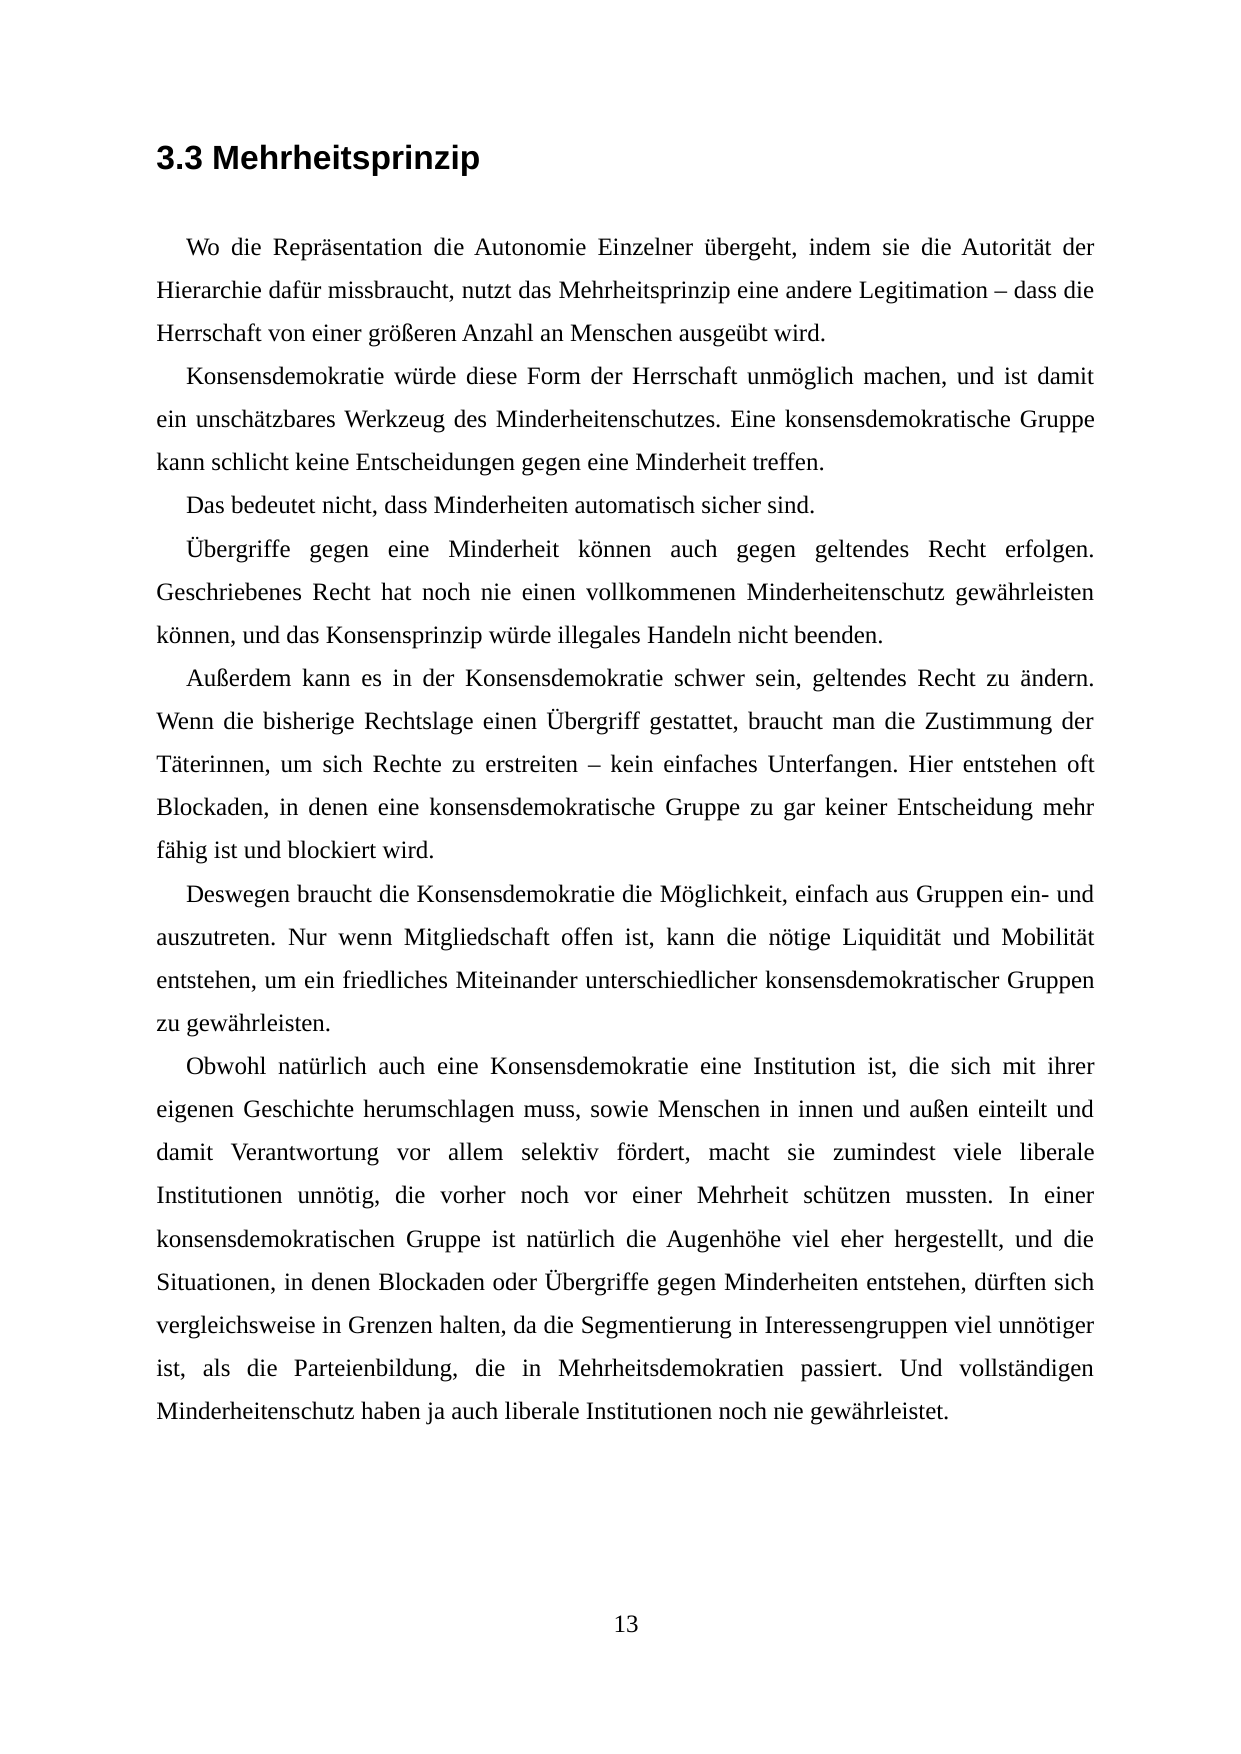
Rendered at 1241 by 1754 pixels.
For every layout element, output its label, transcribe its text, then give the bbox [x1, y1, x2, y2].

text Übergriffe gegen eine Minderheit können auch gegen geltendes Recht erfolgen. Geschriebenes Recht hat noch nie einen vollkommenen Minderheitenschutz gewährleisten können, und das Konsensprinzip würde illegales Handeln nicht beenden. [156, 534, 1095, 649]
text Konsensdemokratie würde diese Form der Herrschaft unmöglich machen, und ist damit ein unschätzbares Werkzeug des Minderheitenschutzes. Eine konsensdemokratische Gruppe kann schlicht keine Entscheidungen gegen eine Minderheit treffen. [156, 361, 1095, 476]
text Deswegen braucht die Konsensdemokratie die Möglichkeit, einfach aus Gruppen ein- und auszutreten. Nur wenn Mitgliedschaft offen ist, kann die nötige Liquidität und Mobilität entstehen, um ein friedliches Miteinander unterschiedlicher konsensdemokratischer Gruppen zu gewährleisten. [156, 879, 1095, 1037]
text Obwohl natürlich auch eine Konsensdemokratie eine Institution ist, die sich mit ihrer eigenen Geschichte herumschlagen muss, sowie Menschen in innen und außen einteilt und damit Verantwortung vor allem selektiv fördert, macht sie zumindest viele liberale Institutionen unnötig, die vorher noch vor einer Mehrheit schützen mussten. In einer konsensdemokratischen Gruppe ist natürlich die Augenhöhe viel eher hergestellt, und die Situationen, in denen Blockaden oder Übergriffe gegen Minderheiten entstehen, dürften sich vergleichsweise in Grenzen halten, da die Segmentierung in Interessengruppen viel unnötiger ist, als die Parteienbildung, die in Mehrheitsdemokratien passiert. Und vollständigen Minderheitenschutz haben ja auch liberale Institutionen noch nie gewährleistet. [156, 1051, 1095, 1425]
subtitle 3.3 Mehrheitsprinzip [156, 137, 1095, 176]
text Wo die Repräsentation die Autonomie Einzelner übergeht, indem sie die Autorität der Hierarchie dafür missbraucht, nutzt das Mehrheitsprinzip eine andere Legitimation – dass die Herrschaft von einer größeren Anzahl an Menschen ausgeübt wird. [156, 232, 1095, 347]
text Das bedeutet nicht, dass Minderheiten automatisch sicher sind. [156, 491, 1095, 519]
text Außerdem kann es in der Konsensdemokratie schwer sein, geltendes Recht zu ändern. Wenn die bisherige Rechtslage einen Übergriff gestattet, braucht man die Zustimmung der Täterinnen, um sich Rechte zu erstreiten – kein einfaches Unterfangen. Hier entstehen oft Blockaden, in denen eine konsensdemokratische Gruppe zu gar keiner Entscheidung mehr fähig ist und blockiert wird. [156, 663, 1095, 864]
